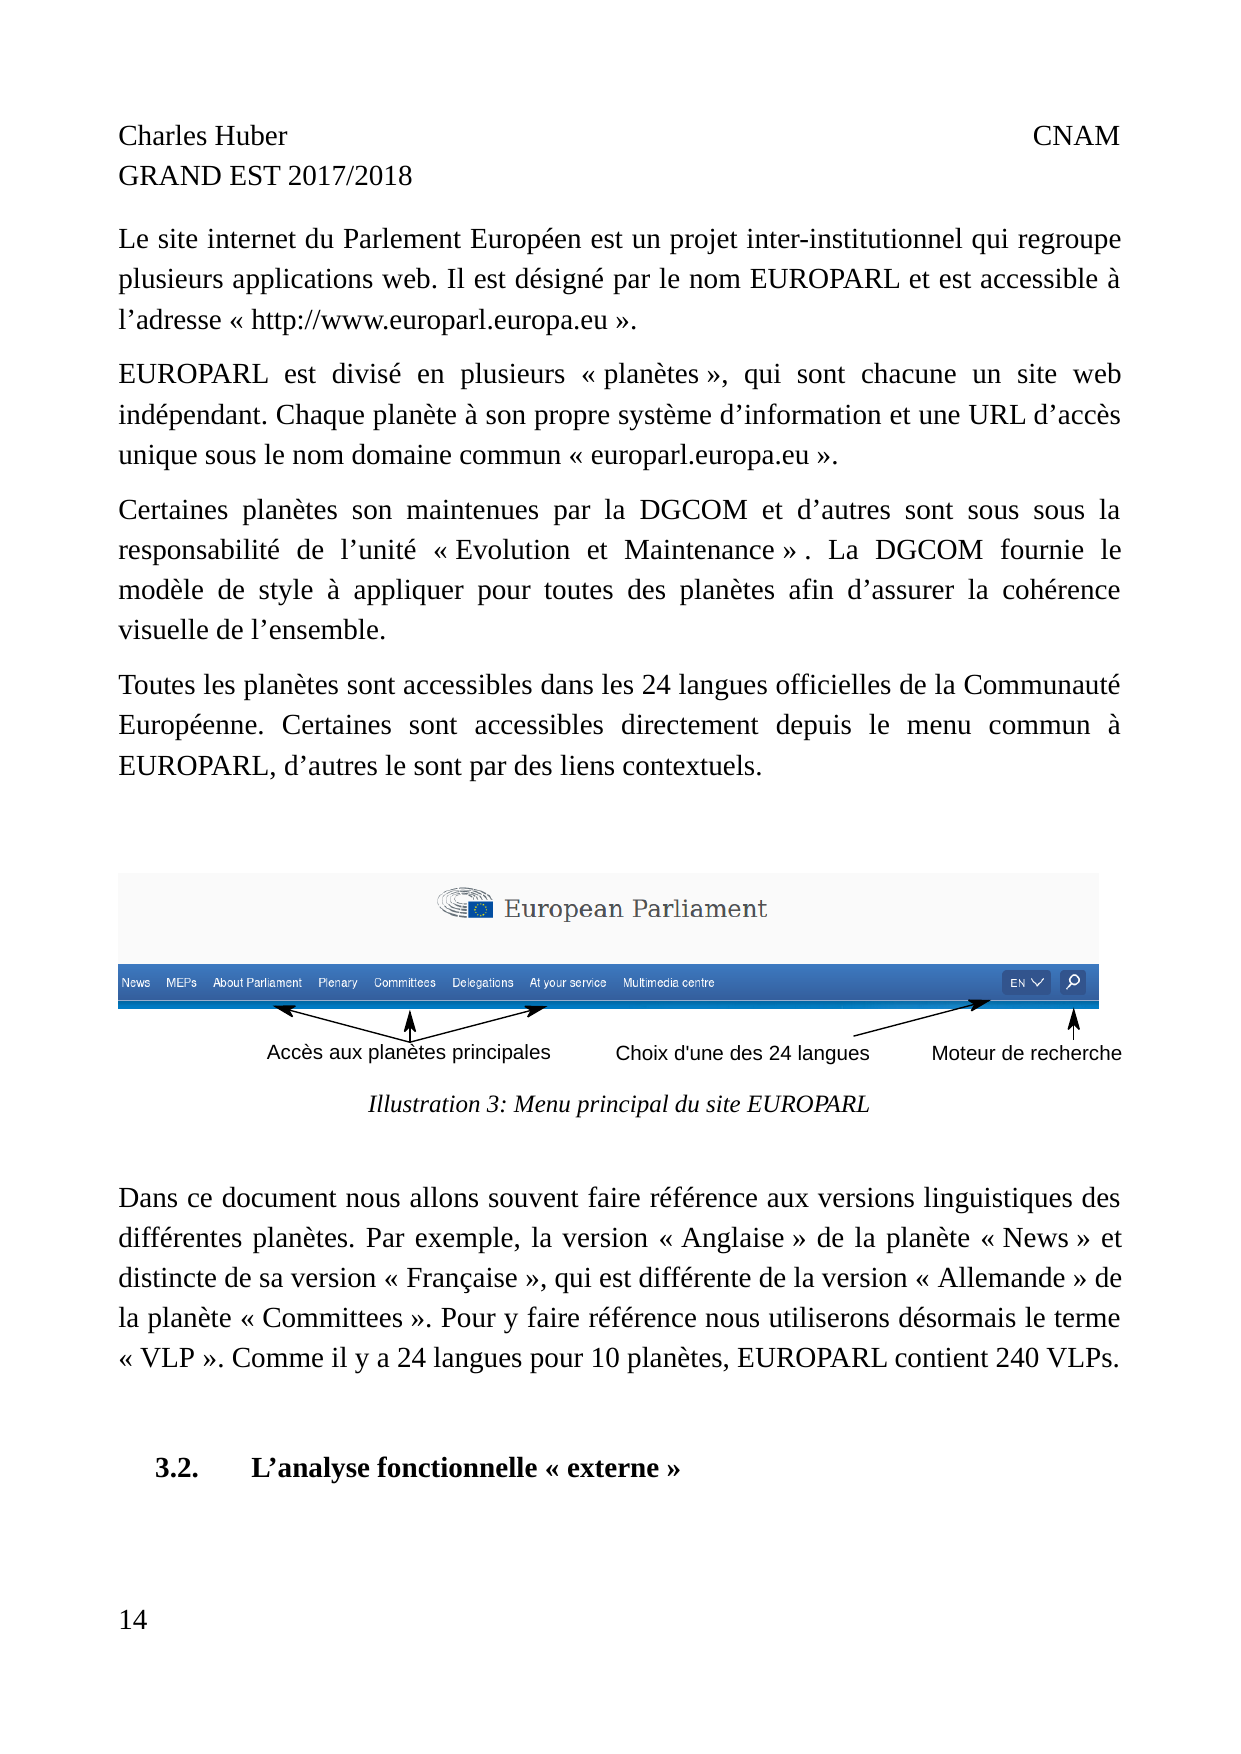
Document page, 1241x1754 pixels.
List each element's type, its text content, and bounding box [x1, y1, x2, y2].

text Dans ce document nous allons souvent faire référence aux versions linguistiques des différentes planètes. Par exemple, la version « Anglaise » de la planète « News » et distincte de sa version « Française », qui est différente de la version « Allemande » de la planète « Committees ». Pour y faire référence nous utiliserons désormais le terme « VLP ». Comme il y a 24 langues pour 10 planètes, EUROPARL contient 240 VLPs. [118, 1180, 1122, 1374]
text Toutes les planètes sont accessibles dans les 24 langues officielles de la Communauté Européenne. Certaines sont accessibles directement depuis le menu commun à EUROPARL, d’autres le sont par des liens contextuels. [118, 667, 1122, 781]
text EUROPARL est divisé en plusieurs « planètes », qui sont chacune un site web indépendant. Chaque planète à son propre système d’information et une URL d’accès unique sous le nom domaine commun « europarl.europa.eu ». [118, 357, 1122, 471]
text Certaines planètes son maintenues par la DGCOM et d’autres sont sous sous la responsabilité de l’unité « Evolution et Maintenance » . La DGCOM fournie le modèle de style à appliquer pour toutes des planètes afin d’assurer la cohérence visuelle de l’ensemble. [118, 492, 1122, 646]
text Le site internet du Parlement Européen est un projet inter-institutionnel qui regroupe plusieurs applications web. Il est désigné par le nom EUROPARL et est accessible à l’adresse « http://www.europarl.europa.eu ». [118, 221, 1122, 335]
subtitle L’analyse fonctionnelle « externe » [148, 1450, 1122, 1484]
text Illustration 3: Menu principal du site EUROPARL [118, 870, 1122, 1118]
